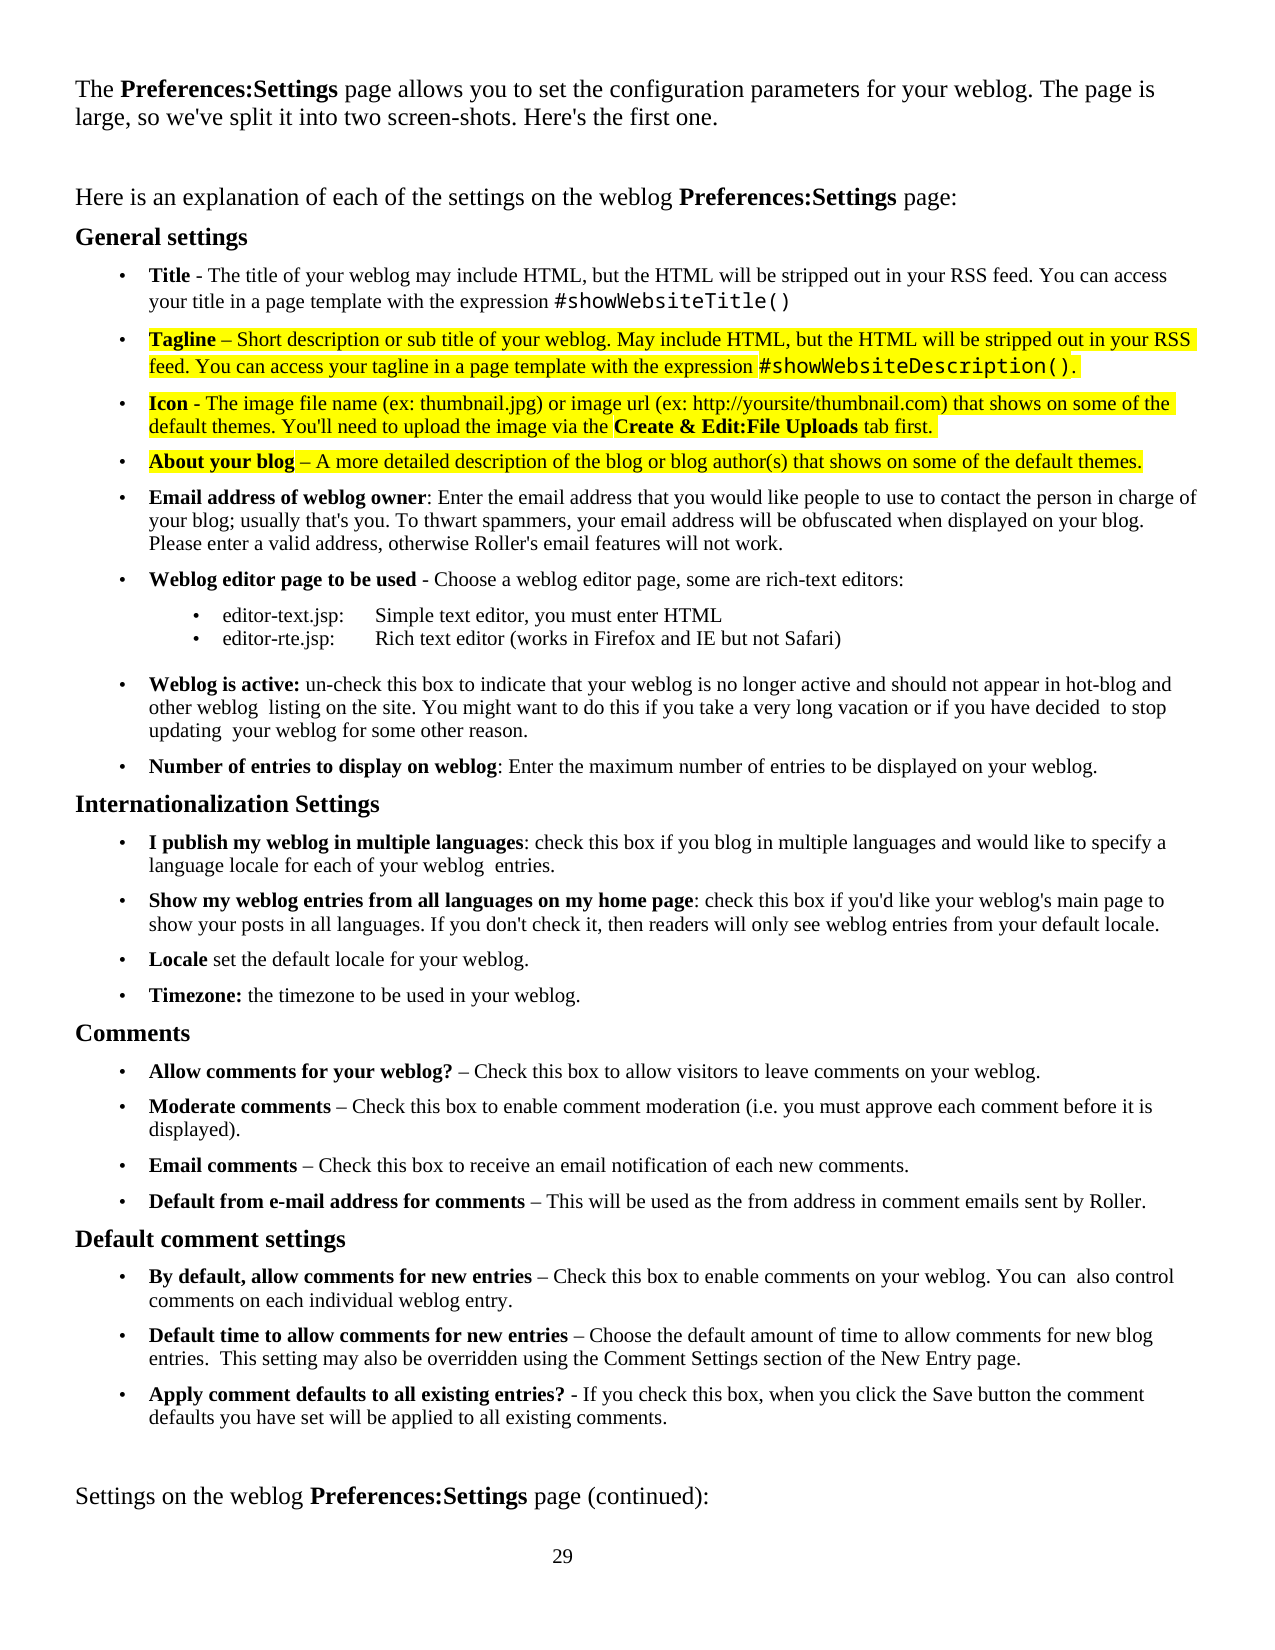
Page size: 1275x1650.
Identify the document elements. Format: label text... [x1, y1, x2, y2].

list Email address of weblog owner: Enter the email address that you would like people to use to contact the person in charge of your blog; usually that's you. To thwart spammers, your email address will be obfuscated when displayed on your blog. Please enter a valid address, otherwise Roller's email features will not work. [119, 486, 1200, 555]
list Moderate comments – Check this box to enable comment moderation (i.e. you must approve each comment before it is displayed). [119, 1095, 1200, 1141]
list Default from e-mail address for comments – This will be used as the from address in comment emails sent by Roller. [119, 1189, 1200, 1213]
list Title - The title of your weblog may include HTML, but the HTML will be stripped out in your RSS feed. You can access your title in a page template with the expression #showWebsiteTitle() [119, 263, 1200, 315]
list Show my weblog entries from all languages on my home page: check this box if you'd like your weblog's main page to show your posts in all languages. If you don't check it, then readers will only see weblog entries from your default locale. [119, 889, 1200, 936]
list I publish my weblog in multiple languages: check this box if you blog in multiple languages and would like to specify a language locale for each of your weblog entries. [119, 831, 1200, 877]
list Email comments – Check this box to receive an email notification of each new comments. [119, 1154, 1200, 1177]
text Default comment settings [75, 1225, 1200, 1253]
list About your blog – A more detailed description of the blog or blog author(s) that shows on some of the default themes. [119, 450, 1200, 473]
list By default, allow comments for new entries – Check this box to enable comments on your weblog. You can also control comments on each individual weblog entry. [119, 1265, 1200, 1312]
text The Preferences:Settings page allows you to set the configuration parameters for your weblog. The page is large, so we've split it into two screen-shots. Here's the first one. [75, 75, 1200, 130]
text Settings on the weblog Preferences:Settings page (continued): [75, 1482, 1200, 1509]
list Default time to allow comments for new entries – Choose the default amount of time to allow comments for new blog entries. This setting may also be overridden using the Comment Settings section of the New Entry page. [119, 1324, 1200, 1370]
text Internationalization Settings [75, 790, 1200, 818]
list editor-rte.jsp: Rich text editor (works in Firefox and IE but not Safari) [193, 627, 1200, 650]
list Weblog editor page to be used - Choose a weblog editor page, some are rich-text editors: [119, 568, 1200, 591]
list Allow comments for your weblog? – Check this box to allow visitors to leave comments on your weblog. [119, 1059, 1200, 1083]
list editor-text.jsp: Simple text editor, you must enter HTML [193, 603, 1200, 627]
text Here is an explanation of each of the settings on the weblog Preferences:Settings page: [75, 183, 1200, 211]
list Number of entries to display on weblog: Enter the maximum number of entries to be displayed on your weblog. [119, 755, 1200, 778]
list Locale set the default locale for your weblog. [119, 948, 1200, 971]
list Tagline – Short description or sub title of your weblog. May include HTML, but the HTML will be stripped out in your RSS feed. You can access your tagline in a page template with the expression #showWebsiteDescription(). [119, 328, 1200, 379]
list Weblog is active: un-check this box to indicate that your weblog is no longer active and should not appear in hot-blog and other weblog listing on the site. You might want to do this if you take a very long vacation or if you have decided to stop updating your weblog for some other reason. [119, 673, 1200, 742]
text General settings [75, 223, 1200, 251]
list Timezone: the timezone to be used in your weblog. [119, 984, 1200, 1007]
text Comments [75, 1019, 1200, 1047]
list Icon - The image file name (ex: thumbnail.jpg) or image url (ex: http://yoursite/thumbnail.com) that shows on some of the default themes. You'll need to upload the image via the Create & Edit:File Uploads tab first. [119, 392, 1200, 438]
list Apply comment defaults to all existing entries? - If you check this box, when you click the Save button the comment defaults you have set will be applied to all existing comments. [119, 1383, 1200, 1429]
